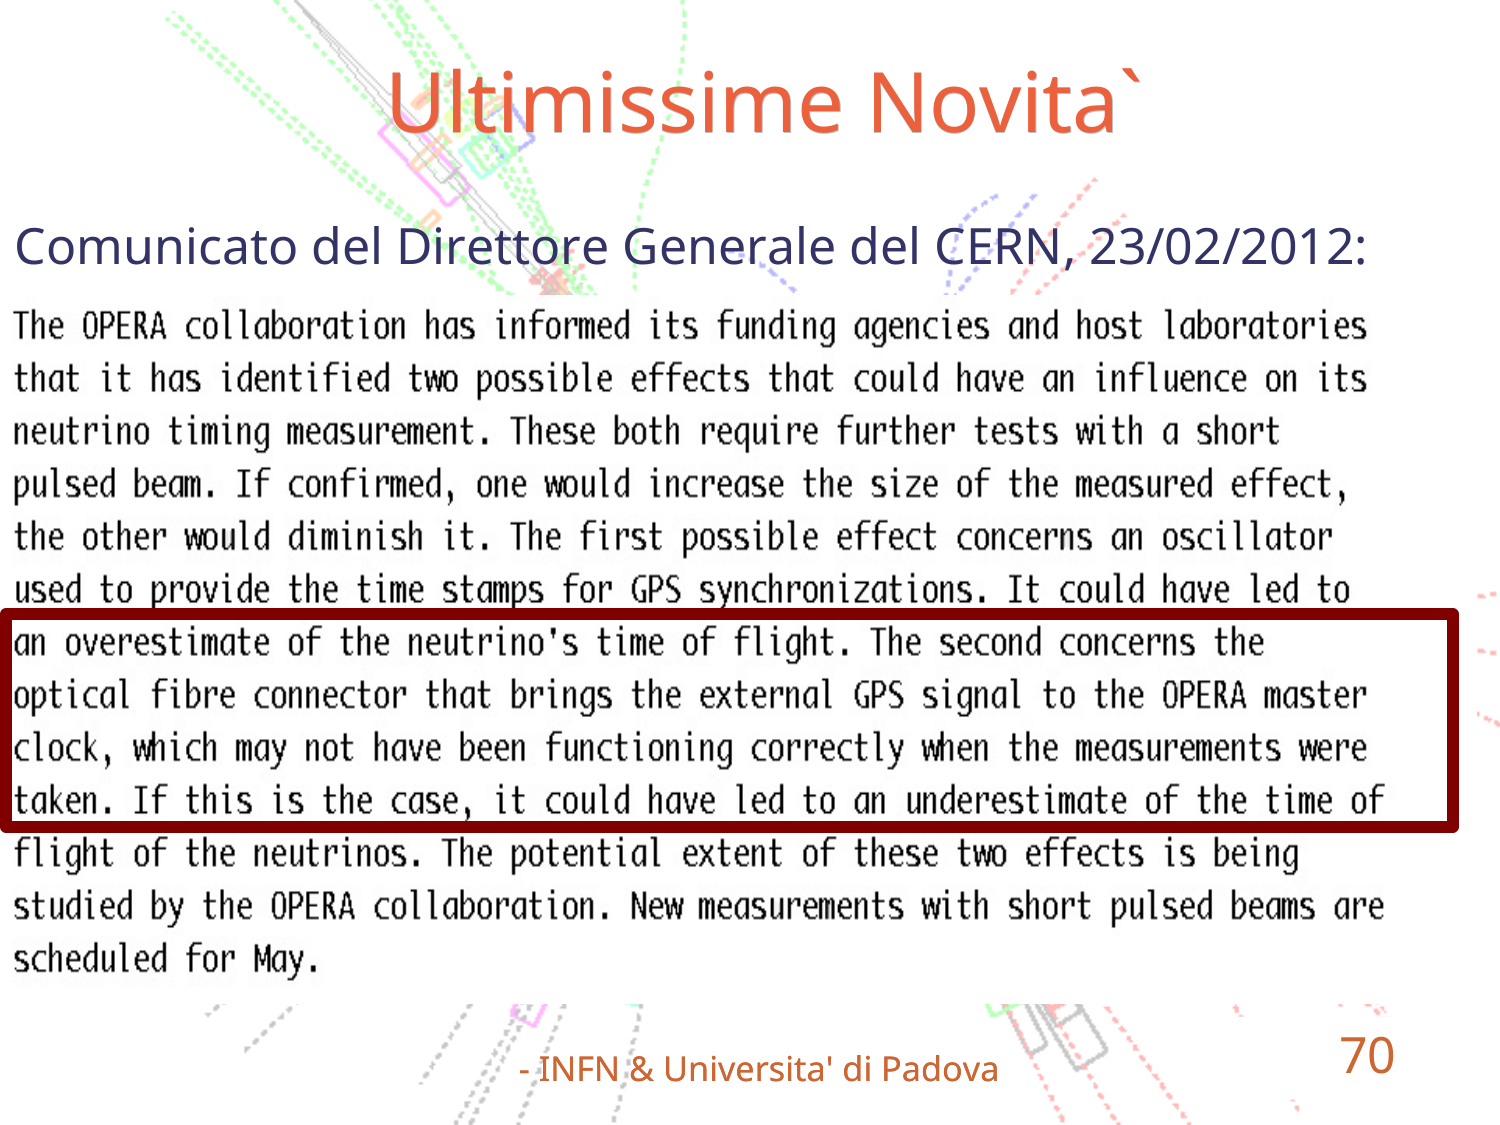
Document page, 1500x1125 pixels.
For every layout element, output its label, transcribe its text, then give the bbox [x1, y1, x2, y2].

text_box Ultimissime Novita` [341, 41, 1279, 157]
picture [12, 620, 1447, 821]
text_box Comunicato del Direttore Generale del CERN, 23/02/2012: [0, 206, 1477, 282]
picture [0, 0, 1500, 1125]
